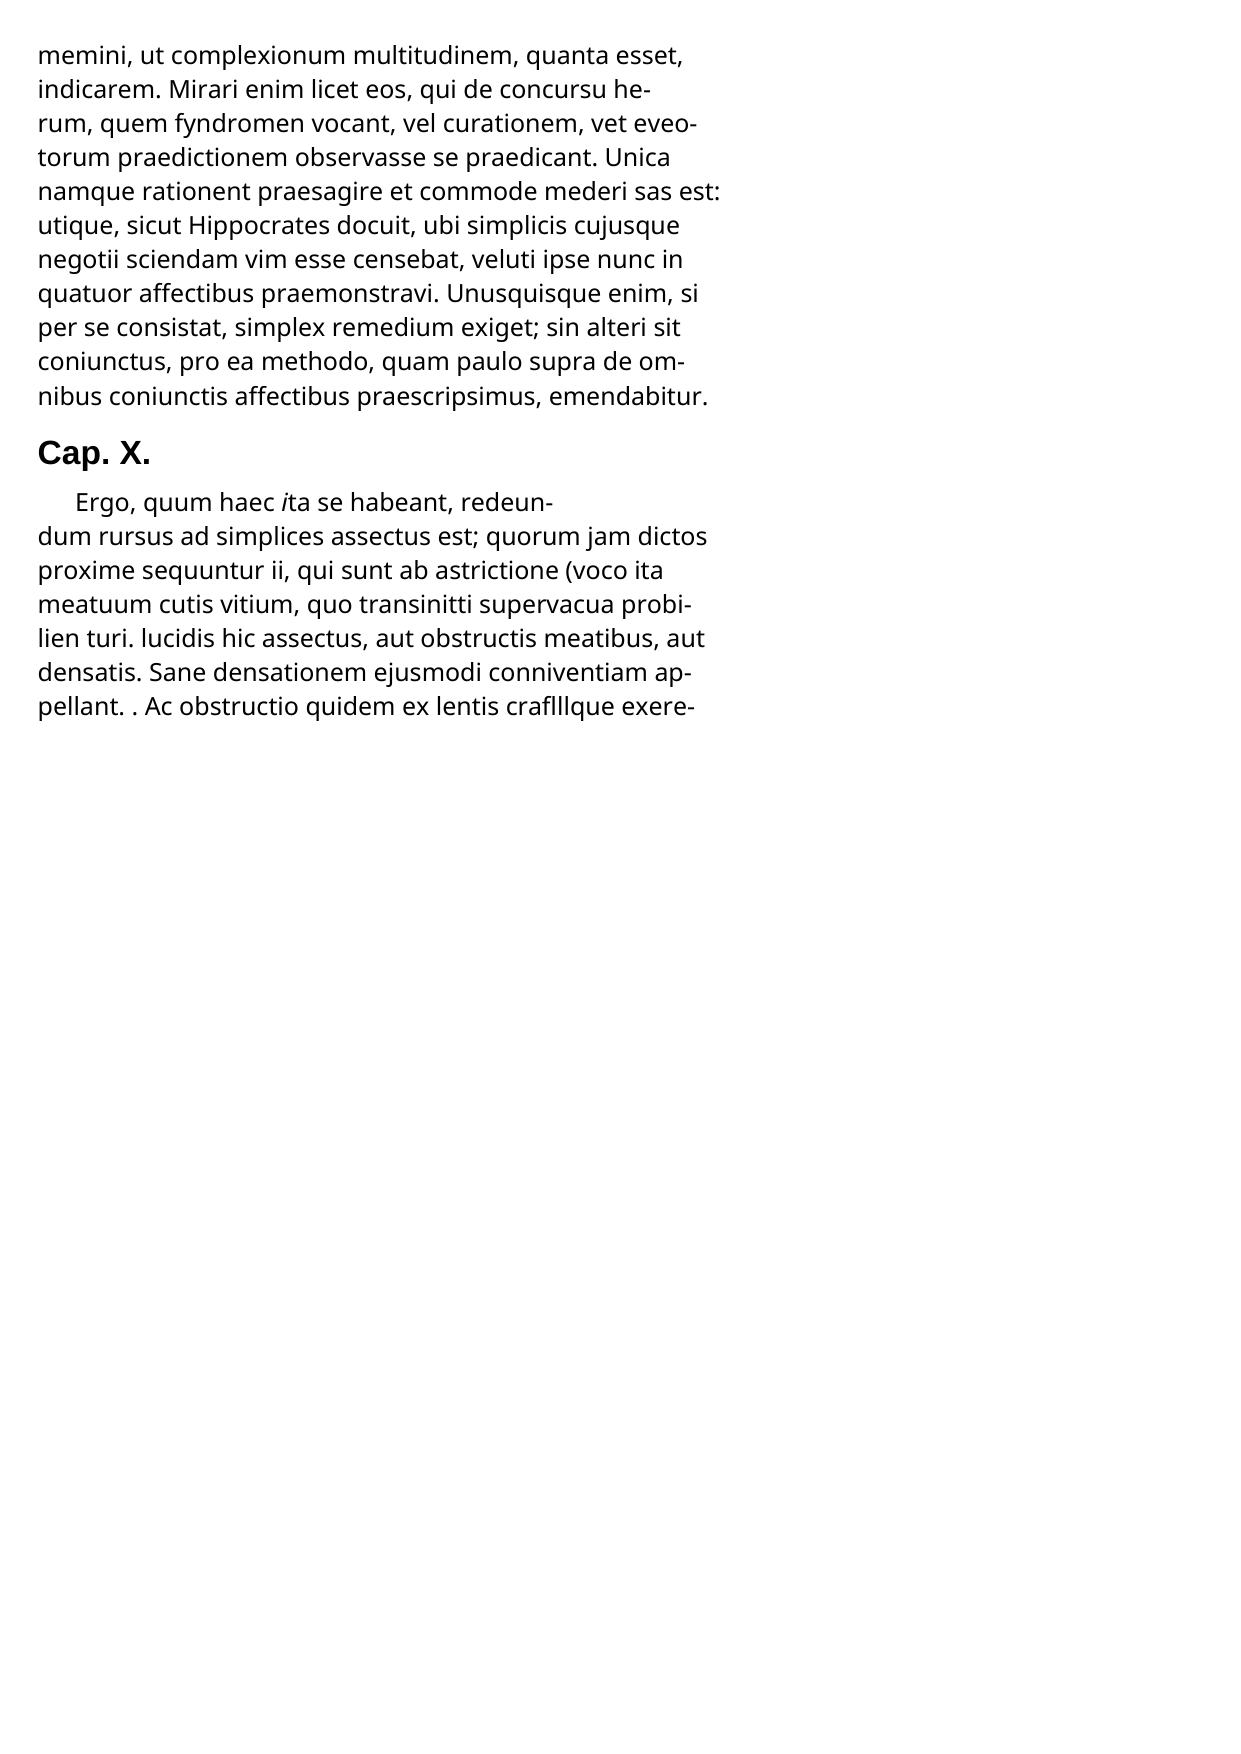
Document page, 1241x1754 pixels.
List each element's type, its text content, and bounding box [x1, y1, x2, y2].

text memini, ut complexionum multitudinem, quanta esset, indicarem. Mirari enim licet eos, qui de concursu he- rum, quem fyndromen vocant, vel curationem, vet eveo- torum praedictionem observasse se praedicant. Unica namque rationent praesagire et commode mederi sas est: utique, sicut Hippocrates docuit, ubi simplicis cujusque negotii sciendam vim esse censebat, veluti ipse nunc in quatuor affectibus praemonstravi. Unusquisque enim, si per se consistat, simplex remedium exiget; sin alteri sit coniunctus, pro ea methodo, quam paulo supra de om- nibus coniunctis affectibus praescripsimus, emendabitur. [37, 37, 1203, 412]
text Ergo, quum haec ita se habeant, redeun- dum rursus ad simplices assectus est; quorum jam dictos proxime sequuntur ii, qui sunt ab astrictione (voco ita meatuum cutis vitium, quo transinitti supervacua probi- lien turi. lucidis hic assectus, aut obstructis meatibus, aut densatis. Sane densationem ejusmodi conniventiam ap- pellant. . Ac obstructio quidem ex lentis craflllque exere- [37, 484, 1203, 723]
subtitle Cap. X. [37, 433, 1203, 472]
